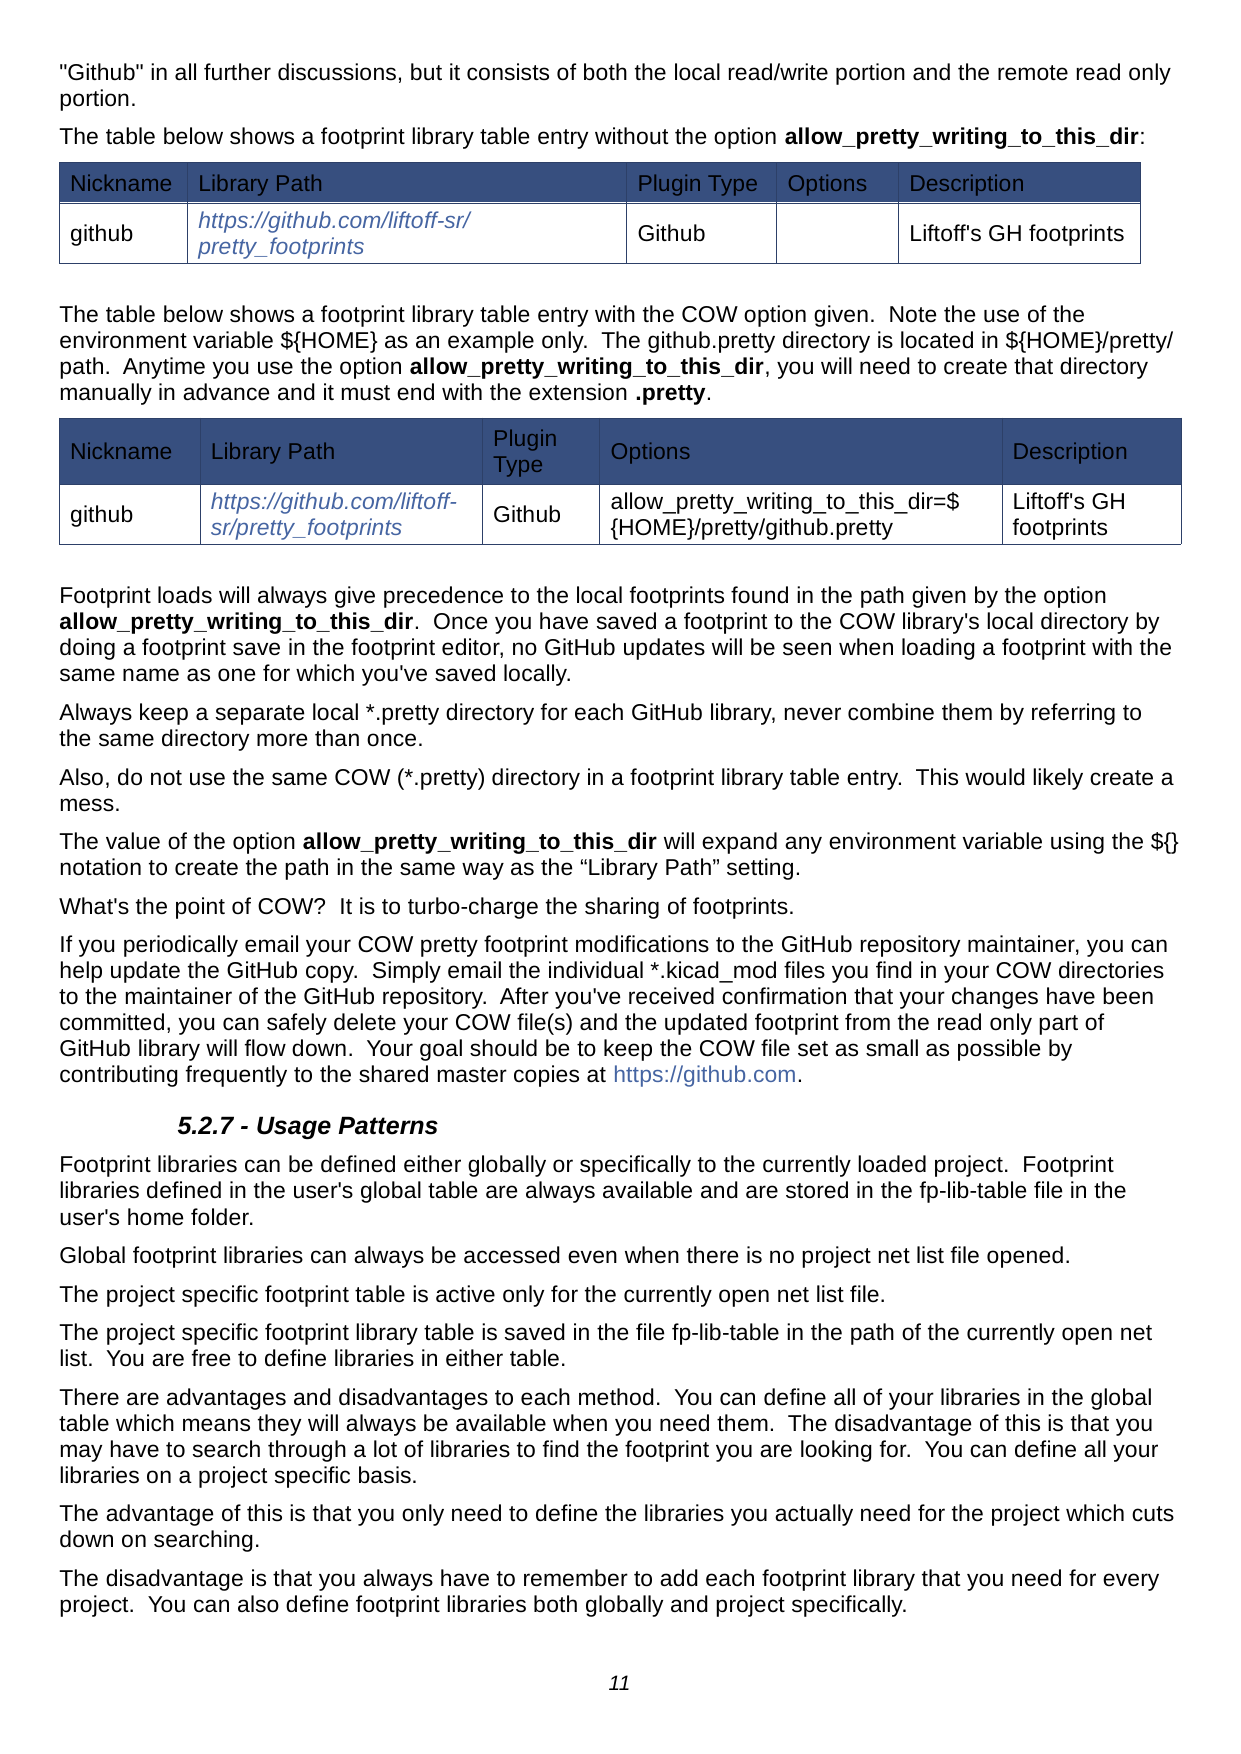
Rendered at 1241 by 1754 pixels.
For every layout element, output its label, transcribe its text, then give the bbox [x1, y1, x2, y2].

text The table below shows a footprint library table entry without the option allow_pretty_writing_to_this_dir: [59, 124, 1181, 150]
text The project specific footprint table is active only for the currently open net list file. [59, 1281, 1181, 1307]
text If you periodically email your COW pretty footprint modifications to the GitHub repository maintainer, you can help update the GitHub copy. Simply email the individual *.kicad_mod files you find in your COW directories to the maintainer of the GitHub repository. After you've received confirmation that your changes have been committed, you can safely delete your COW file(s) and the updated footprint from the read only part of GitHub library will flow down. Your goal should be to keep the COW file set as small as possible by contributing frequently to the shared master copies at https://github.com. [59, 932, 1181, 1088]
table_cell https://github.com/liftoff-sr/pretty_footprints [201, 485, 482, 544]
text The advantage of this is that you only need to define the libraries you actually need for the project which cuts down on searching. [59, 1501, 1181, 1553]
text Footprint loads will always give precedence to the local footprints found in the path given by the option allow_pretty_writing_to_this_dir. Once you have saved a footprint to the COW library's local directory by doing a footprint save in the footprint editor, no GitHub updates will be seen when loading a footprint with the same name as one for which you've saved locally. [59, 583, 1181, 687]
table_cell allow_pretty_writing_to_this_dir=${HOME}/pretty/github.pretty [600, 485, 1002, 544]
table_cell Github [483, 485, 599, 544]
text Also, do not use the same COW (*.pretty) directory in a footprint library table entry. This would likely create a mess. [59, 764, 1181, 816]
text Footprint libraries can be defined either globally or specifically to the currently loaded project. Footprint libraries defined in the user's global table are always available and are stored in the fp-lib-table file in the user's home folder. [59, 1152, 1181, 1230]
text The value of the option allow_pretty_writing_to_this_dir will expand any environment variable using the ${} notation to create the path in the same way as the “Library Path” setting. [59, 828, 1181, 881]
table_header Plugin Type [627, 163, 776, 202]
table_cell Liftoff's GH footprints [899, 204, 1140, 262]
table_cell https://github.com/liftoff-sr/pretty_footprints [188, 204, 626, 262]
table_header Library Path [201, 419, 482, 484]
table_cell github [60, 485, 200, 544]
table_header Options [777, 163, 898, 202]
text The disadvantage is that you always have to remember to add each footprint library that you need for every project. You can also define footprint libraries both globally and project specifically. [59, 1565, 1181, 1617]
text The table below shows a footprint library table entry with the COW option given. Note the use of the environment variable ${HOME} as an example only. The github.pretty directory is located in ${HOME}/pretty/ path. Anytime you use the option allow_pretty_writing_to_this_dir, you will need to create that directory manually in advance and it must end with the extension .pretty. [59, 301, 1181, 405]
text The project specific footprint library table is saved in the file fp-lib-table in the path of the currently open net list. You are free to define libraries in either table. [59, 1319, 1181, 1372]
table_header Plugin Type [483, 419, 599, 484]
subtitle Usage Patterns [177, 1112, 1181, 1140]
text Always keep a separate local *.pretty directory for each GitHub library, never combine them by referring to the same directory more than once. [59, 699, 1181, 751]
table_header Options [600, 419, 1002, 484]
table_header Description [899, 163, 1140, 202]
table_cell github [60, 204, 187, 262]
table_cell Github [627, 204, 776, 262]
table_header Nickname [60, 163, 187, 202]
text There are advantages and disadvantages to each method. You can define all of your libraries in the global table which means they will always be available when you need them. The disadvantage of this is that you may have to search through a lot of libraries to find the footprint you are looking for. You can define all your libraries on a project specific basis. [59, 1384, 1181, 1488]
table_header Nickname [60, 419, 200, 484]
text Global footprint libraries can always be accessed even when there is no project net list file opened. [59, 1242, 1181, 1268]
table_cell [777, 204, 898, 262]
table_header Library Path [188, 163, 626, 202]
text "Github" in all further discussions, but it consists of both the local read/write portion and the remote read only portion. [59, 59, 1181, 111]
table_cell Liftoff's GH footprints [1003, 485, 1181, 544]
text What's the point of COW? It is to turbo-charge the sharing of footprints. [59, 893, 1181, 919]
table_header Description [1003, 419, 1181, 484]
